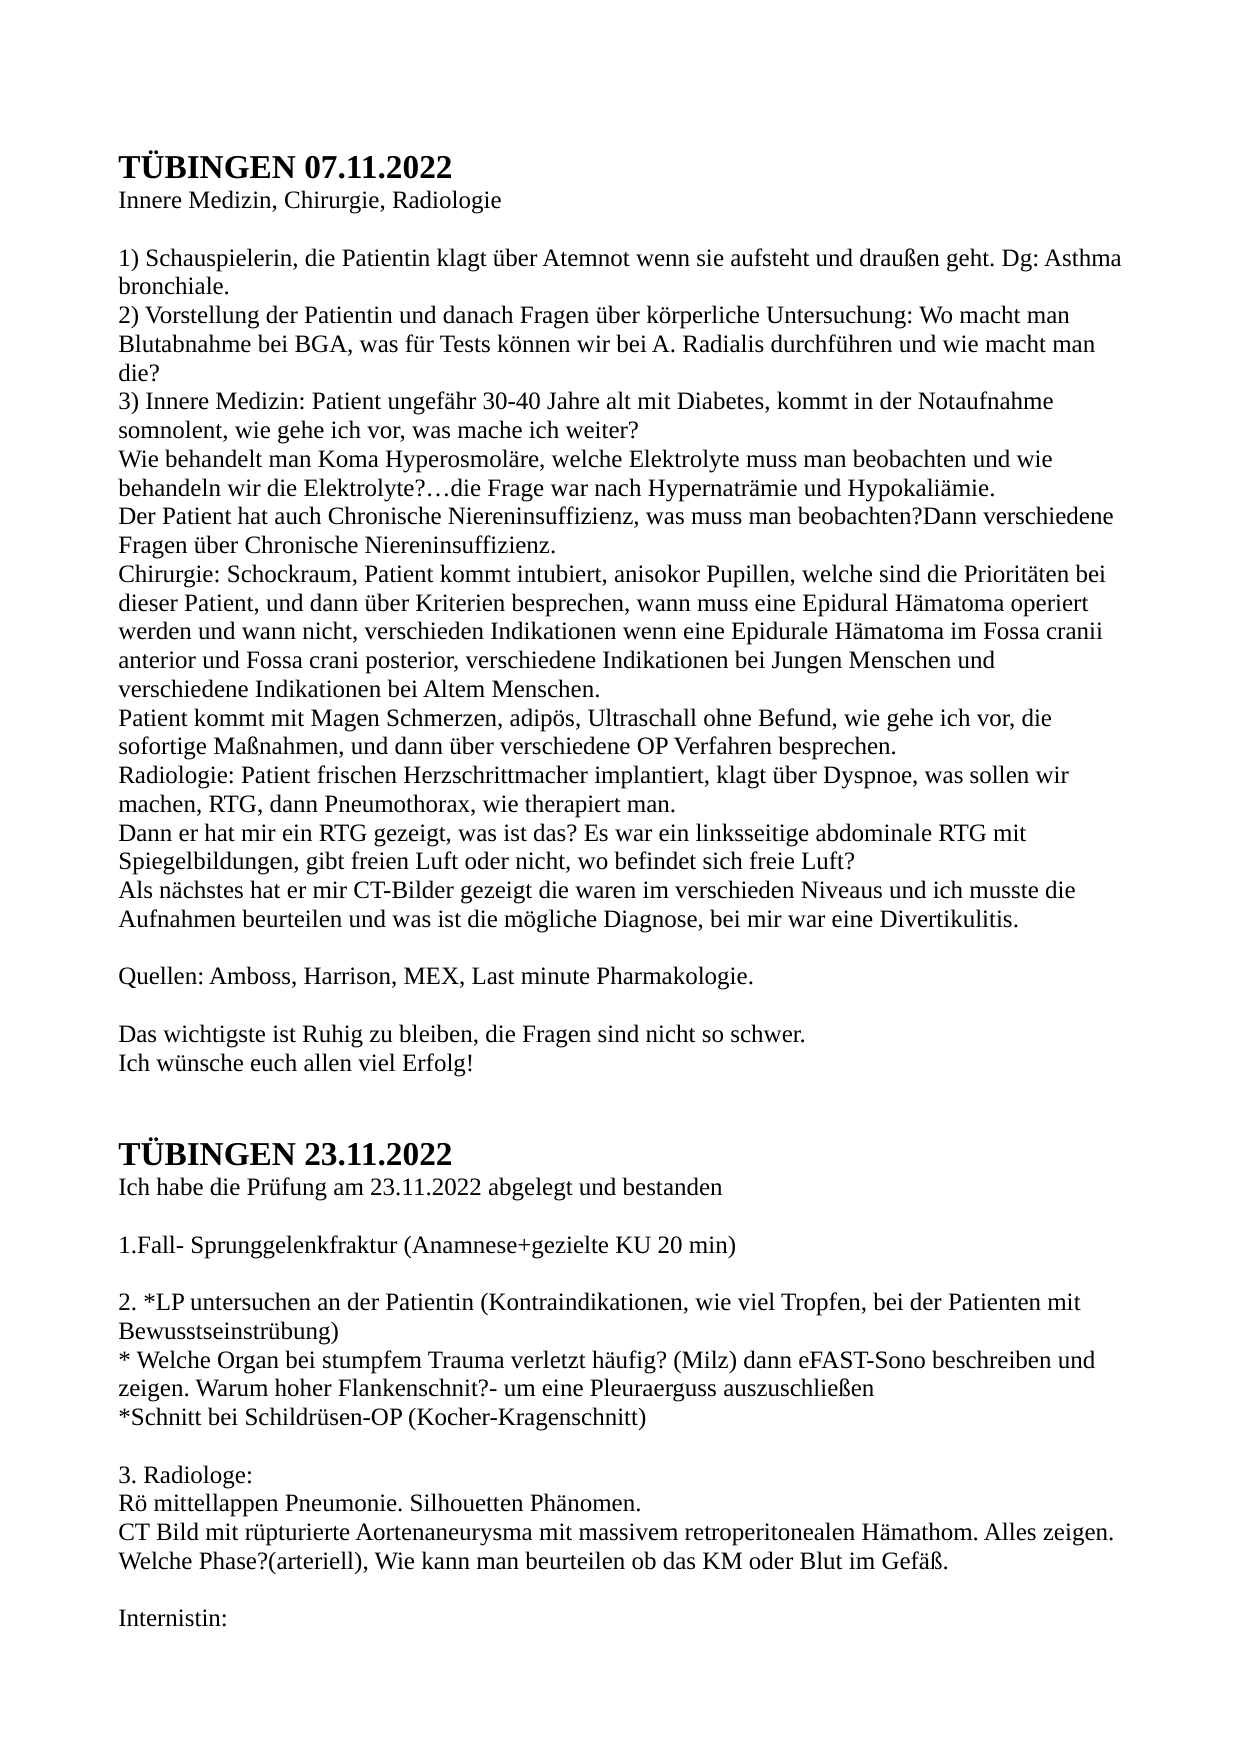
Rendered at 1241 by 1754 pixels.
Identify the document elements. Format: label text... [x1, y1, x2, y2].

text TÜBINGEN 23.11.2022 [118, 1134, 1122, 1172]
text CT Bild mit rüpturierte Aortenaneurysma mit massivem retroperitonealen Hämathom. Alles zeigen. Welche Phase?(arteriell), Wie kann man beurteilen ob das KM oder Blut im Gefäß. [118, 1517, 1122, 1575]
text 3) Innere Medizin: Patient ungefähr 30-40 Jahre alt mit Diabetes, kommt in der Notaufnahme somnolent, wie gehe ich vor, was mache ich weiter? [118, 386, 1122, 444]
text Ich habe die Prüfung am 23.11.2022 abgelegt und bestanden [118, 1172, 1122, 1201]
text Chirurgie: Schockraum, Patient kommt intubiert, anisokor Pupillen, welche sind die Prioritäten bei dieser Patient, und dann über Kriterien besprechen, wann muss eine Epidural Hämatoma operiert werden und wann nicht, verschieden Indikationen wenn eine Epidurale Hämatoma im Fossa cranii anterior und Fossa crani posterior, verschiedene Indikationen bei Jungen Menschen und verschiedene Indikationen bei Altem Menschen. [118, 559, 1122, 703]
text 2. *LP untersuchen an der Patientin (Kontraindikationen, wie viel Tropfen, bei der Patienten mit Bewusstseinstrübung) [118, 1287, 1122, 1345]
text Der Patient hat auch Chronische Niereninsuffizienz, was muss man beobachten?Dann verschiedene Fragen über Chronische Niereninsuffizienz. [118, 501, 1122, 559]
text 1) Schauspielerin, die Patientin klagt über Atemnot wenn sie aufsteht und draußen geht. Dg: Asthma bronchiale. [118, 243, 1122, 300]
text Internistin: [118, 1603, 1122, 1632]
text Quellen: Amboss, Harrison, MEX, Last minute Pharmakologie. [118, 961, 1122, 990]
text Innere Medizin, Chirurgie, Radiologie [118, 185, 1122, 214]
text Ich wünsche euch allen viel Erfolg! [118, 1048, 1122, 1076]
text *Schnitt bei Schildrüsen-OP (Kocher-Kragenschnitt) [118, 1402, 1122, 1431]
text TÜBINGEN 07.11.2022 [118, 147, 1122, 185]
text * Welche Organ bei stumpfem Trauma verletzt häufig? (Milz) dann eFAST-Sono beschreiben und zeigen. Warum hoher Flankenschnit?- um eine Pleuraerguss auszuschließen [118, 1345, 1122, 1402]
text Patient kommt mit Magen Schmerzen, adipös, Ultraschall ohne Befund, wie gehe ich vor, die sofortige Maßnahmen, und dann über verschiedene OP Verfahren besprechen. [118, 703, 1122, 760]
text Radiologie: Patient frischen Herzschrittmacher implantiert, klagt über Dyspnoe, was sollen wir machen, RTG, dann Pneumothorax, wie therapiert man. [118, 760, 1122, 818]
text 2) Vorstellung der Patientin und danach Fragen über körperliche Untersuchung: Wo macht man Blutabnahme bei BGA, was für Tests können wir bei A. Radialis durchführen und wie macht man die? [118, 300, 1122, 386]
text Dann er hat mir ein RTG gezeigt, was ist das? Es war ein linksseitige abdominale RTG mit Spiegelbildungen, gibt freien Luft oder nicht, wo befindet sich freie Luft? [118, 818, 1122, 875]
text Das wichtigste ist Ruhig zu bleiben, die Fragen sind nicht so schwer. [118, 1019, 1122, 1048]
text Als nächstes hat er mir CT-Bilder gezeigt die waren im verschieden Niveaus und ich musste die Aufnahmen beurteilen und was ist die mögliche Diagnose, bei mir war eine Divertikulitis. [118, 875, 1122, 933]
text Rö mittellappen Pneumonie. Silhouetten Phänomen. [118, 1488, 1122, 1517]
text 1.Fall- Sprunggelenkfraktur (Anamnese+gezielte KU 20 min) [118, 1230, 1122, 1258]
text 3. Radiologe: [118, 1460, 1122, 1488]
text Wie behandelt man Koma Hyperosmoläre, welche Elektrolyte muss man beobachten und wie behandeln wir die Elektrolyte?…die Frage war nach Hypernaträmie und Hypokaliämie. [118, 444, 1122, 501]
